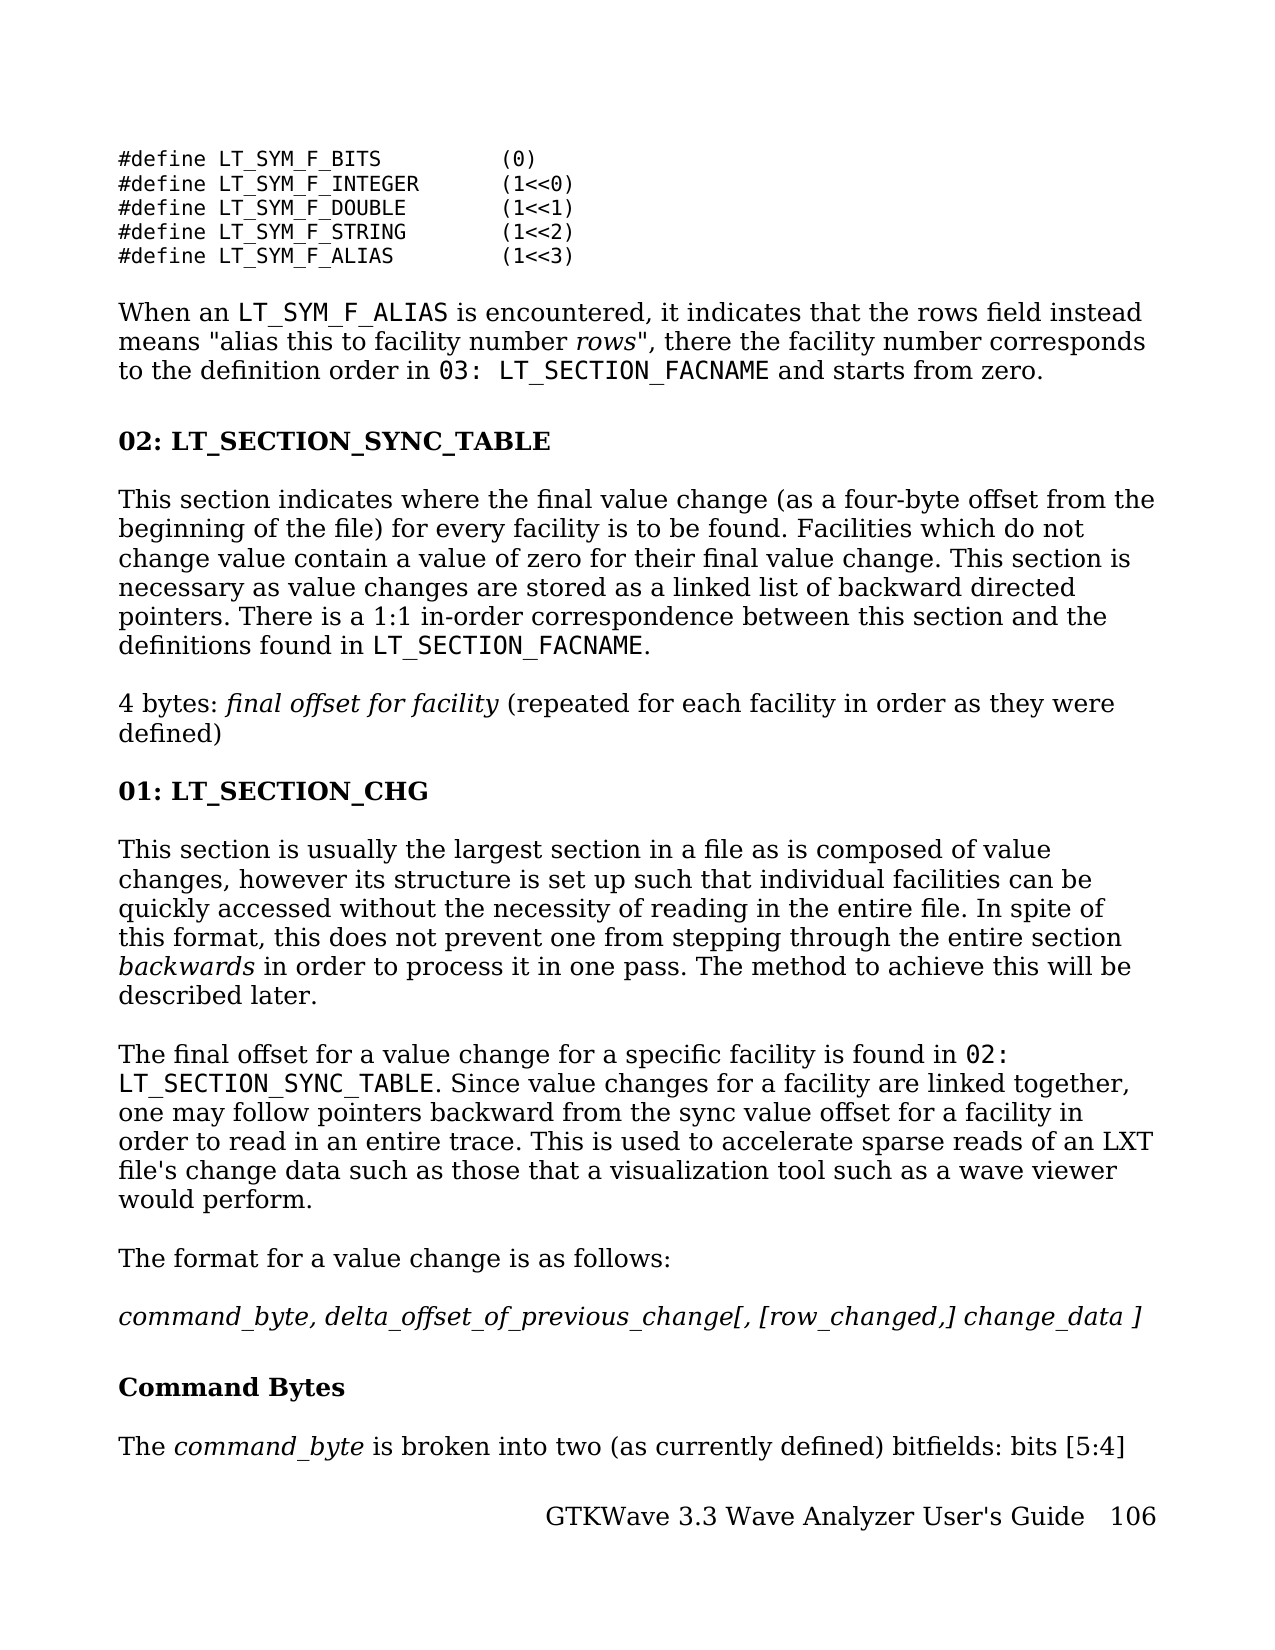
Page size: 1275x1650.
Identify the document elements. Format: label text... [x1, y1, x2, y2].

text #define LT_SYM_F_BITS (0) #define LT_SYM_F_INTEGER (1<<0) #define LT_SYM_F_DOUBLE (1<<1) #define LT_SYM_F_STRING (1<<2) #define LT_SYM_F_ALIAS (1<<3) When an LT_SYM_F_ALIAS is encountered, it indicates that the rows field instead means "alias this to facility number rows", there the facility number corresponds to the definition order in 03: LT_SECTION_FACNAME and starts from zero. [118, 118, 1157, 385]
text Command Bytes The command_byte is broken into two (as currently defined) bitfields: bits [5:4] [118, 1373, 1157, 1461]
text 01: LT_SECTION_CHG This section is usually the largest section in a file as is composed of value changes, however its structure is set up such that individual facilities can be quickly accessed without the necessity of reading in the entire file. In spite of this format, this does not prevent one from stepping through the entire section backwards in order to process it in one pass. The method to achieve this will be described later. The final offset for a value change for a specific facility is found in 02: LT_SECTION_SYNC_TABLE. Since value changes for a facility are linked together, one may follow pointers backward from the sync value offset for a facility in order to read in an entire trace. This is used to accelerate sparse reads of an LXT file's change data such as those that a visualization tool such as a wave viewer would perform. The format for a value change is as follows: command_byte, delta_offset_of_previous_change[, [row_changed,] change_data ] [118, 748, 1157, 1332]
text 02: LT_SECTION_SYNC_TABLE This section indicates where the final value change (as a four-byte offset from the beginning of the file) for every facility is to be found. Facilities which do not change value contain a value of zero for their final value change. This section is necessary as value changes are stored as a linked list of backward directed pointers. There is a 1:1 in-order correspondence between this section and the definitions found in LT_SECTION_FACNAME. 4 bytes: final offset for facility (repeated for each facility in order as they were defined) [118, 398, 1157, 748]
